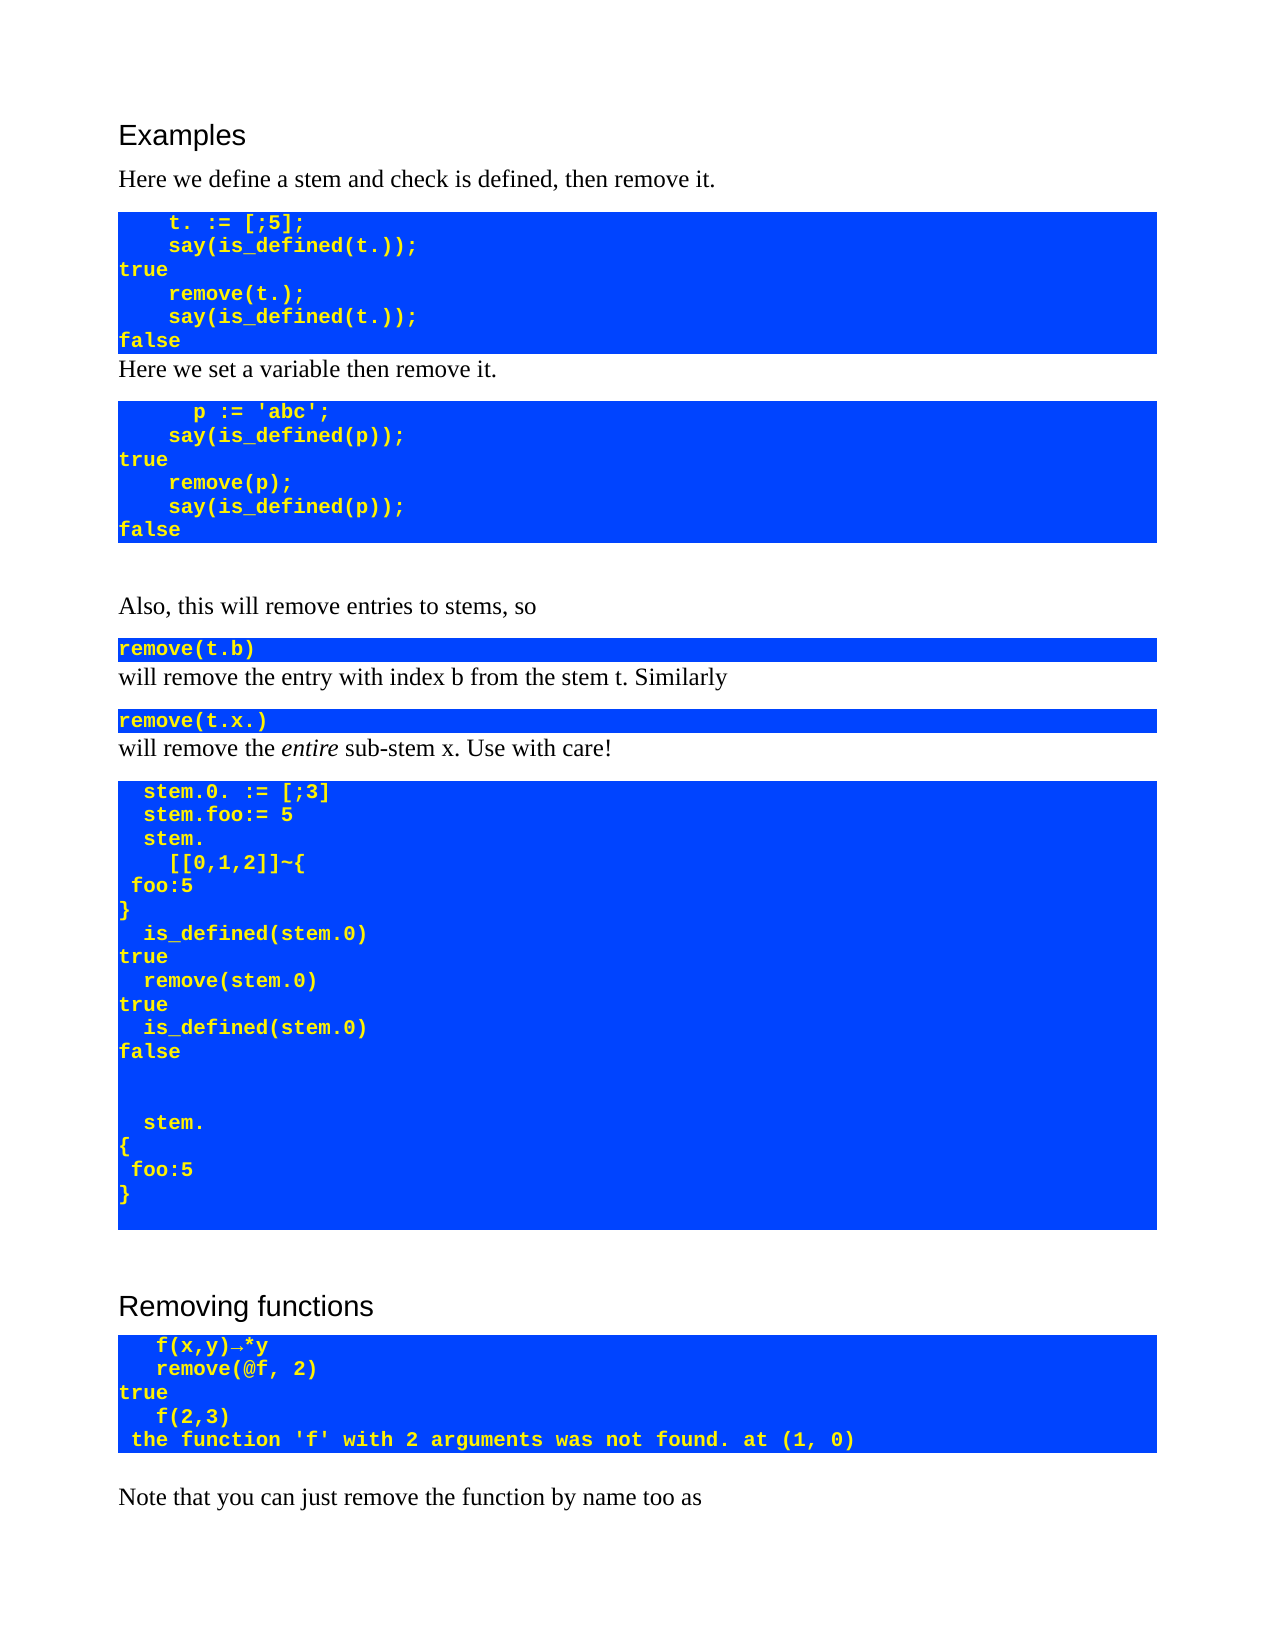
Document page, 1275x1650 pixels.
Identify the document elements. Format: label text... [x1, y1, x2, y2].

text Also, this will remove entries to stems, so [118, 591, 1157, 619]
text f(x,y)→*y remove(@f, 2) true [118, 1335, 1157, 1406]
text say(is_defined(p)); [118, 425, 1157, 448]
text foo:5 [118, 875, 1157, 899]
text } [118, 1183, 1157, 1206]
text is_defined(stem.0) [118, 1017, 1157, 1041]
text true [118, 946, 1157, 970]
text stem.foo:= 5 [118, 804, 1157, 828]
text t. := [;5]; [118, 212, 1157, 235]
text true [118, 448, 1157, 472]
text true [118, 994, 1157, 1017]
text remove(t.x.) [118, 709, 1157, 733]
text } [118, 899, 1157, 923]
text will remove the entry with index b from the stem t. Similarly [118, 662, 1157, 691]
text p := 'abc'; [118, 401, 1157, 425]
text stem. [118, 828, 1157, 852]
text remove(t.b) [118, 638, 1157, 662]
text remove(p); [118, 472, 1157, 496]
text remove(t.); [118, 283, 1157, 306]
text true [118, 259, 1157, 283]
text remove(stem.0) [118, 970, 1157, 994]
text say(is_defined(t.)); [118, 235, 1157, 259]
text say(is_defined(p)); [118, 496, 1157, 519]
text false [118, 1041, 1157, 1064]
text will remove the entire sub-stem x. Use with care! [118, 733, 1157, 762]
text stem.0. := [;3] [118, 781, 1157, 804]
subtitle Removing functions [118, 1255, 1157, 1322]
text { [118, 1136, 1157, 1159]
text [[0,1,2]]~{ [118, 852, 1157, 875]
subtitle Examples [118, 118, 1157, 152]
text is_defined(stem.0) [118, 923, 1157, 946]
text stem. [118, 1112, 1157, 1136]
text Note that you can just remove the function by name too as [118, 1482, 1157, 1510]
text f(2,3) [118, 1406, 1157, 1429]
text foo:5 [118, 1159, 1157, 1183]
text false [118, 330, 1157, 354]
text false [118, 519, 1157, 543]
text the function 'f' with 2 arguments was not found. at (1, 0) [118, 1429, 1157, 1453]
text Here we set a variable then remove it. [118, 354, 1157, 382]
text say(is_defined(t.)); [118, 306, 1157, 330]
text Here we define a stem and check is defined, then remove it. [118, 164, 1157, 193]
